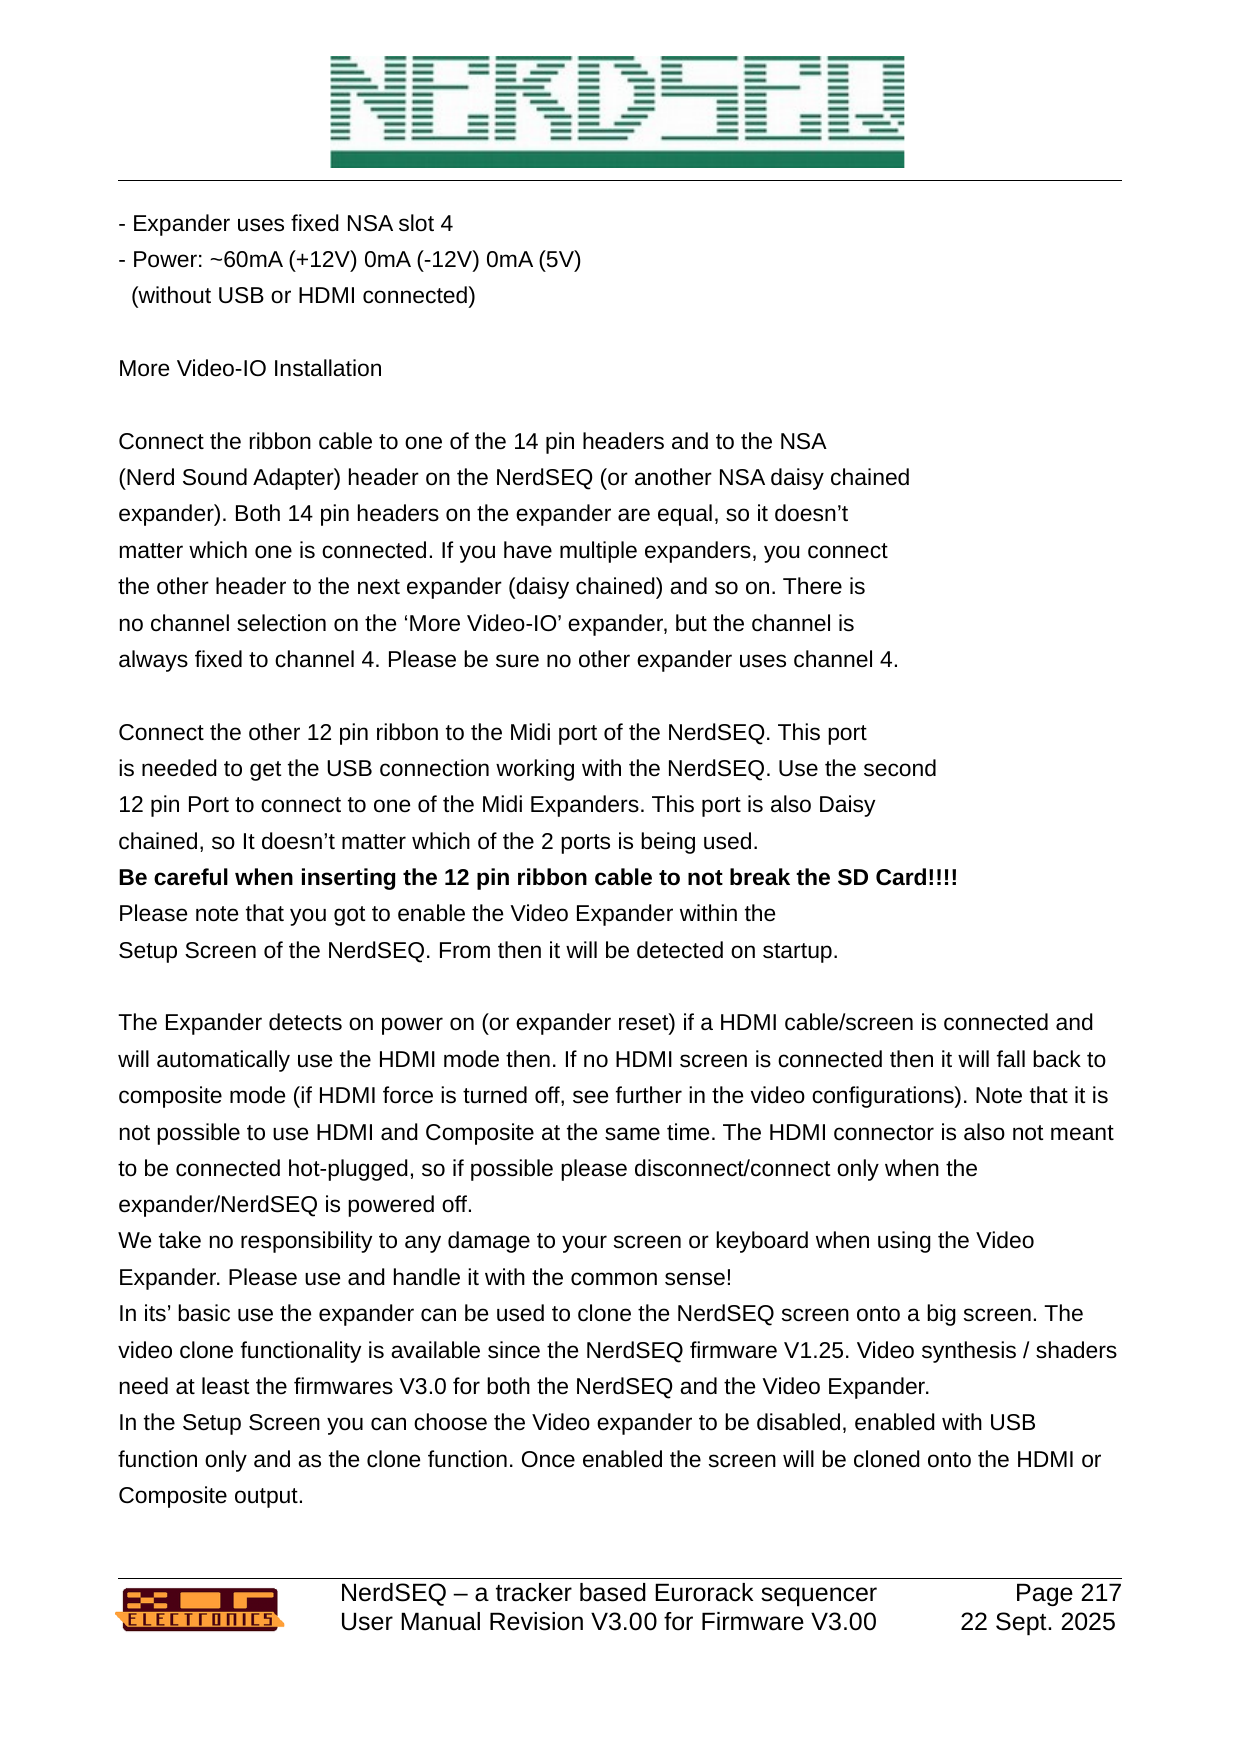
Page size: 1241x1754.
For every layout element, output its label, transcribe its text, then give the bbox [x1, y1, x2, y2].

text (without USB or HDMI connected) [118, 282, 1122, 309]
text - Power: ~60mA (+12V) 0mA (-12V) 0mA (5V) [118, 246, 1122, 272]
text - Expander uses fixed NSA slot 4 [118, 209, 1122, 236]
text More Video-IO Installation [118, 355, 1122, 381]
text expander). Both 14 pin headers on the expander are equal, so it doesn’t [118, 500, 1122, 527]
picture [115, 1584, 285, 1634]
text 12 pin Port to connect to one of the Midi Expanders. This port is also Daisy [118, 791, 1122, 818]
text The Expander detects on power on (or expander reset) if a HDMI cable/screen is connected and will automatically use the HDMI mode then. If no HDMI screen is connected then it will fall back to composite mode (if HDMI force is turned off, see further in the video configurations). Note that it is not possible to use HDMI and Composite at the same time. The HDMI connector is also not meant to be connected hot-plugged, so if possible please disconnect/connect only when the expander/NerdSEQ is powered off. [118, 1009, 1122, 1217]
text (Nerd Sound Adapter) header on the NerdSEQ (or another NSA daisy chained [118, 464, 1122, 490]
text Connect the other 12 pin ribbon to the Midi port of the NerdSEQ. This port [118, 718, 1122, 745]
text is needed to get the USB connection working with the NerdSEQ. Use the second [118, 755, 1122, 781]
text In the Setup Screen you can choose the Video expander to be disabled, enabled with USB function only and as the clone function. Once enabled the screen will be cloned onto the HDMI or Composite output. [118, 1409, 1122, 1508]
text We take no responsibility to any damage to your screen or keyboard when using the Video Expander. Please use and handle it with the common sense! [118, 1227, 1122, 1290]
text Setup Screen of the NerdSEQ. From then it will be detected on startup. [118, 937, 1122, 963]
text Please note that you got to enable the Video Expander within the [118, 900, 1122, 927]
text In its’ basic use the expander can be used to clone the NerdSEQ screen onto a big screen. The video clone functionality is available since the NerdSEQ firmware V1.25. Video synthesis / shaders need at least the firmwares V3.0 for both the NerdSEQ and the Video Expander. [118, 1300, 1122, 1399]
picture [330, 56, 905, 168]
text chained, so It doesn’t matter which of the 2 ports is being used. [118, 828, 1122, 854]
text Connect the ribbon cable to one of the 14 pin headers and to the NSA [118, 428, 1122, 454]
text no channel selection on the ‘More Video-IO’ expander, but the channel is [118, 609, 1122, 636]
text Be careful when inserting the 12 pin ribbon cable to not break the SD Card!!!! [118, 864, 1122, 890]
text the other header to the next expander (daisy chained) and so on. There is [118, 573, 1122, 599]
text always fixed to channel 4. Please be sure no other expander uses channel 4. [118, 646, 1122, 672]
text matter which one is connected. If you have multiple expanders, you connect [118, 537, 1122, 563]
